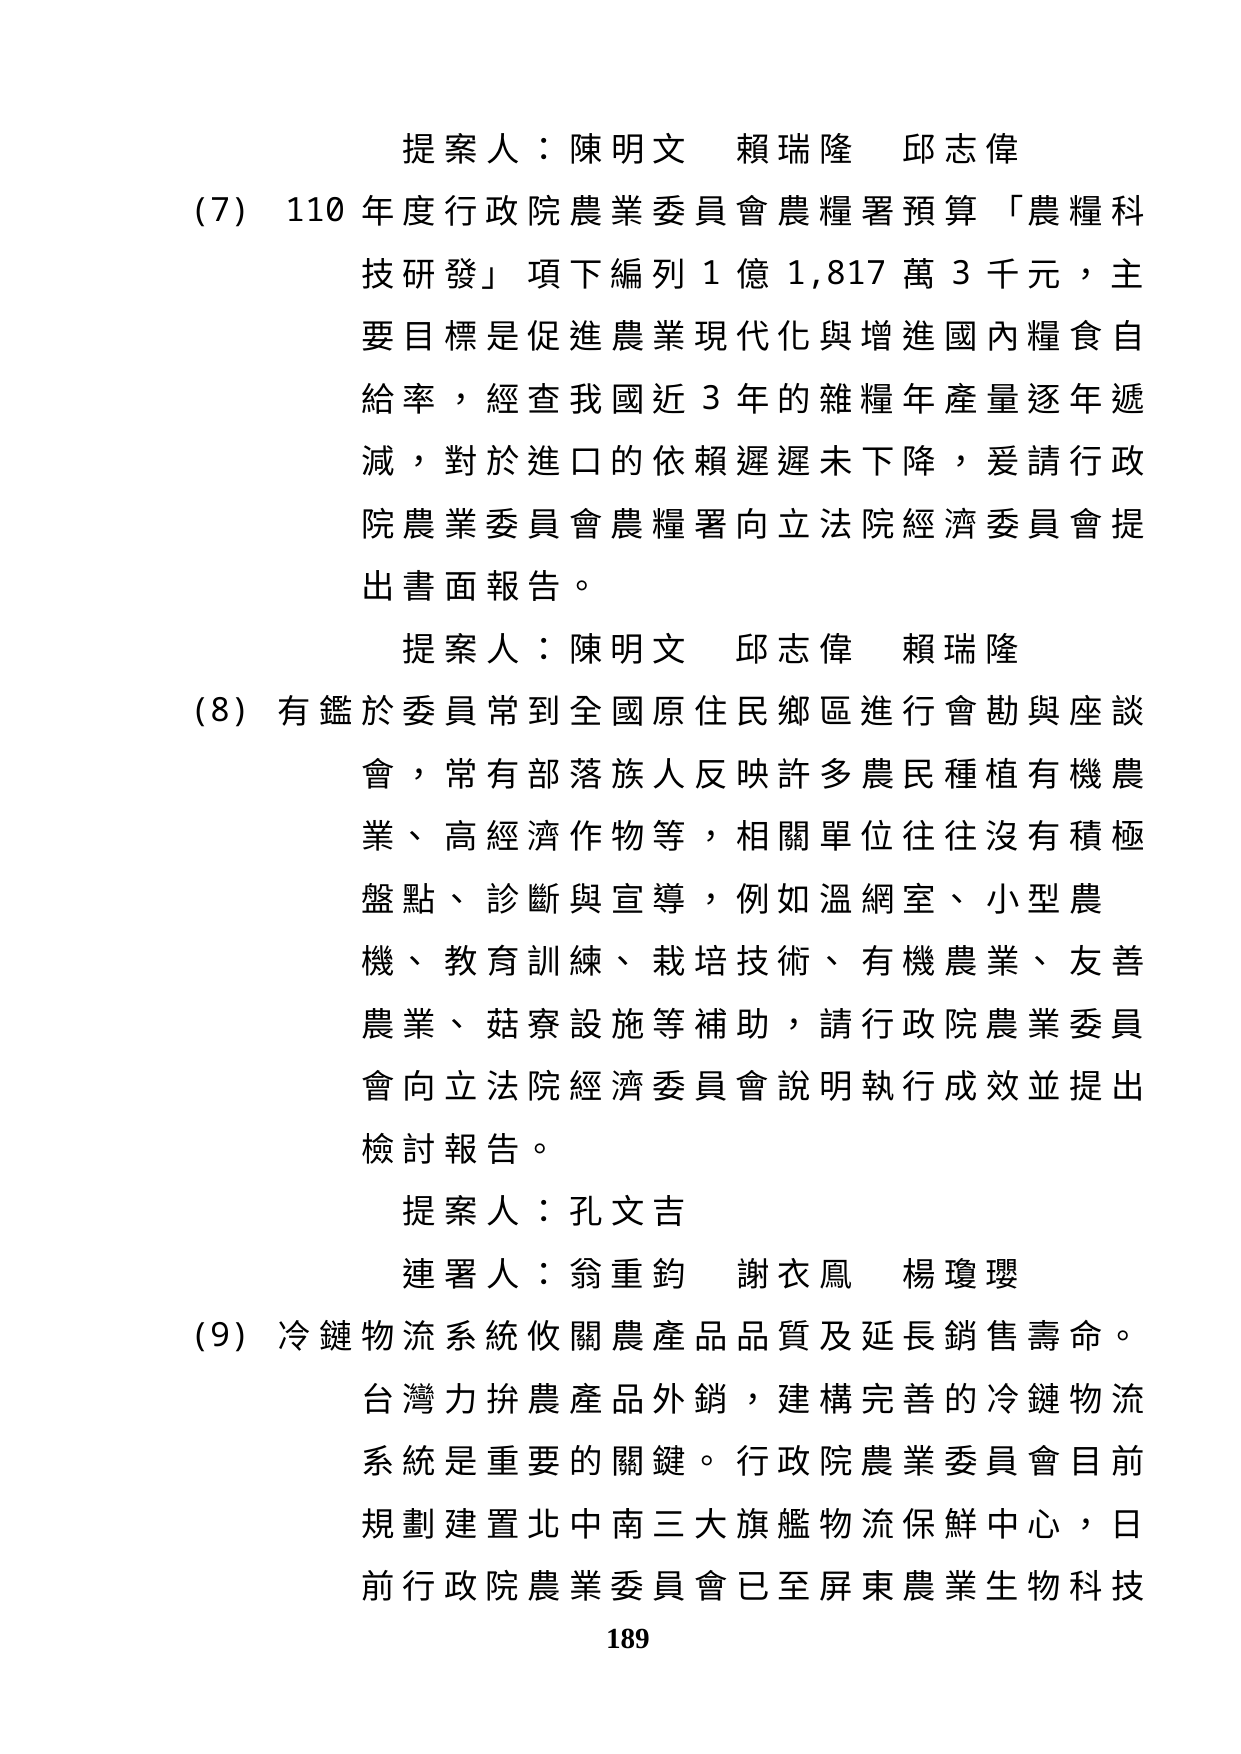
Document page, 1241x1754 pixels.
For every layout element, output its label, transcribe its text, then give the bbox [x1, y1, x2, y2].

text 提案人：陳明文 邱志偉 賴瑞隆 [384, 605, 1044, 667]
list 110年度行政院農業委員會農糧署預算「農糧科技研發」項下編列1億1,817萬3千元，主要目標是促進農業現代化與增進國內糧食自給率，經查我國近3年的雜糧年產量逐年遞減，對於進口的依賴遲遲未下降，爰請行政院農業委員會農糧署向立法院經濟委員會提出書面報告。 [179, 167, 1148, 605]
text 提案人：陳明文 賴瑞隆 邱志偉 [384, 105, 1044, 167]
text 提案人：孔文吉 [384, 1167, 1044, 1230]
list 有鑑於委員常到全國原住民鄉區進行會勘與座談會，常有部落族人反映許多農民種植有機農業、高經濟作物等，相關單位往往沒有積極盤點、診斷與宣導，例如溫網室、小型農機、教育訓練、栽培技術、有機農業、友善農業、菇寮設施等補助，請行政院農業委員會向立法院經濟委員會說明執行成效並提出檢討報告。 [179, 667, 1148, 1167]
text 連署人：翁重鈞 謝衣鳯 楊瓊瓔 [384, 1230, 1044, 1292]
list 冷鏈物流系統攸關農產品品質及延長銷售壽命。台灣力拚農產品外銷，建構完善的冷鏈物流系統是重要的關鍵。行政院農業委員會目前規劃建置北中南三大旗艦物流保鮮中心，日前行政院農業委員會已至屏東農業生物科技 [179, 1292, 1148, 1605]
